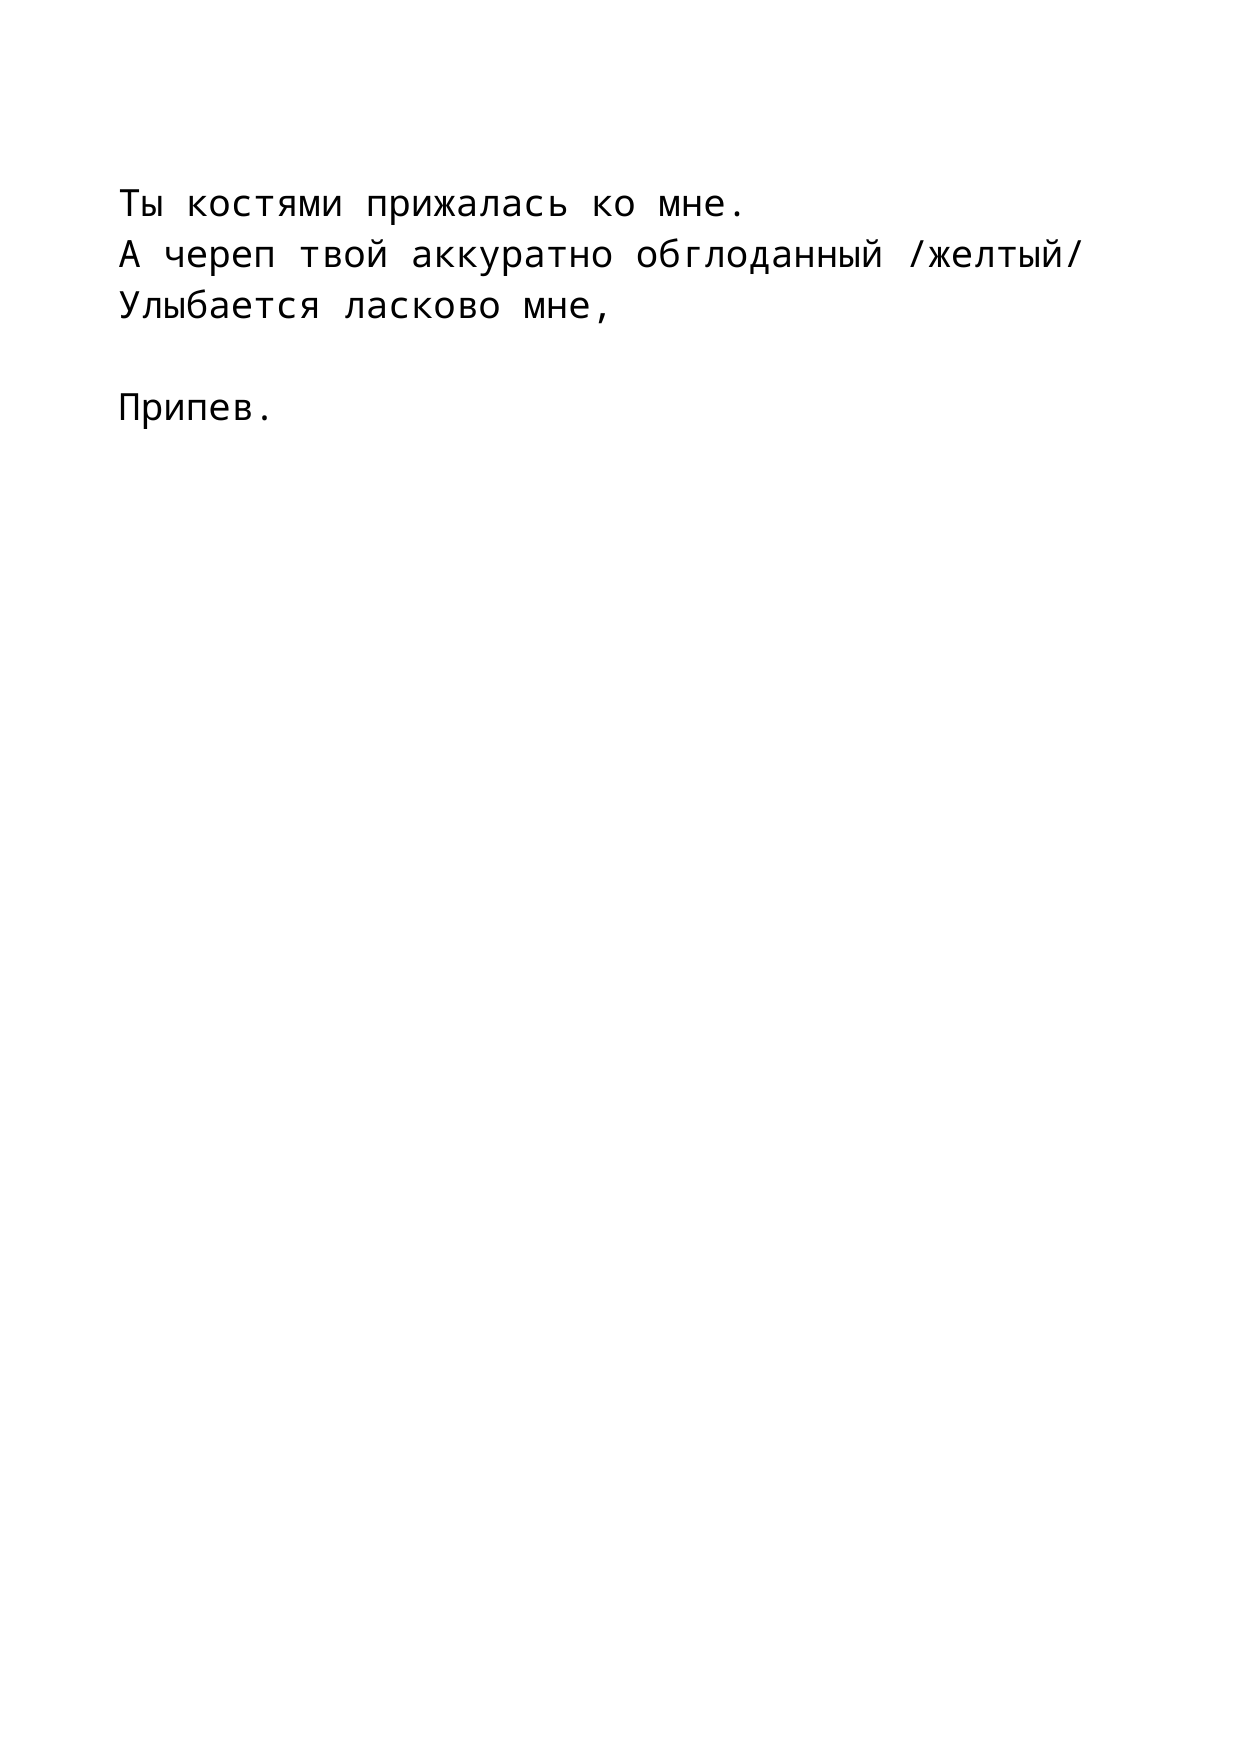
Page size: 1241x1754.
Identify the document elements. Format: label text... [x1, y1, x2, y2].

text Припев. [118, 381, 1122, 432]
text Ты костями прижалась ко мне. [118, 176, 1122, 227]
text Улыбается ласково мне, [118, 278, 1122, 329]
text А череп твой аккуратно обглоданный /желтый/ [118, 227, 1122, 278]
